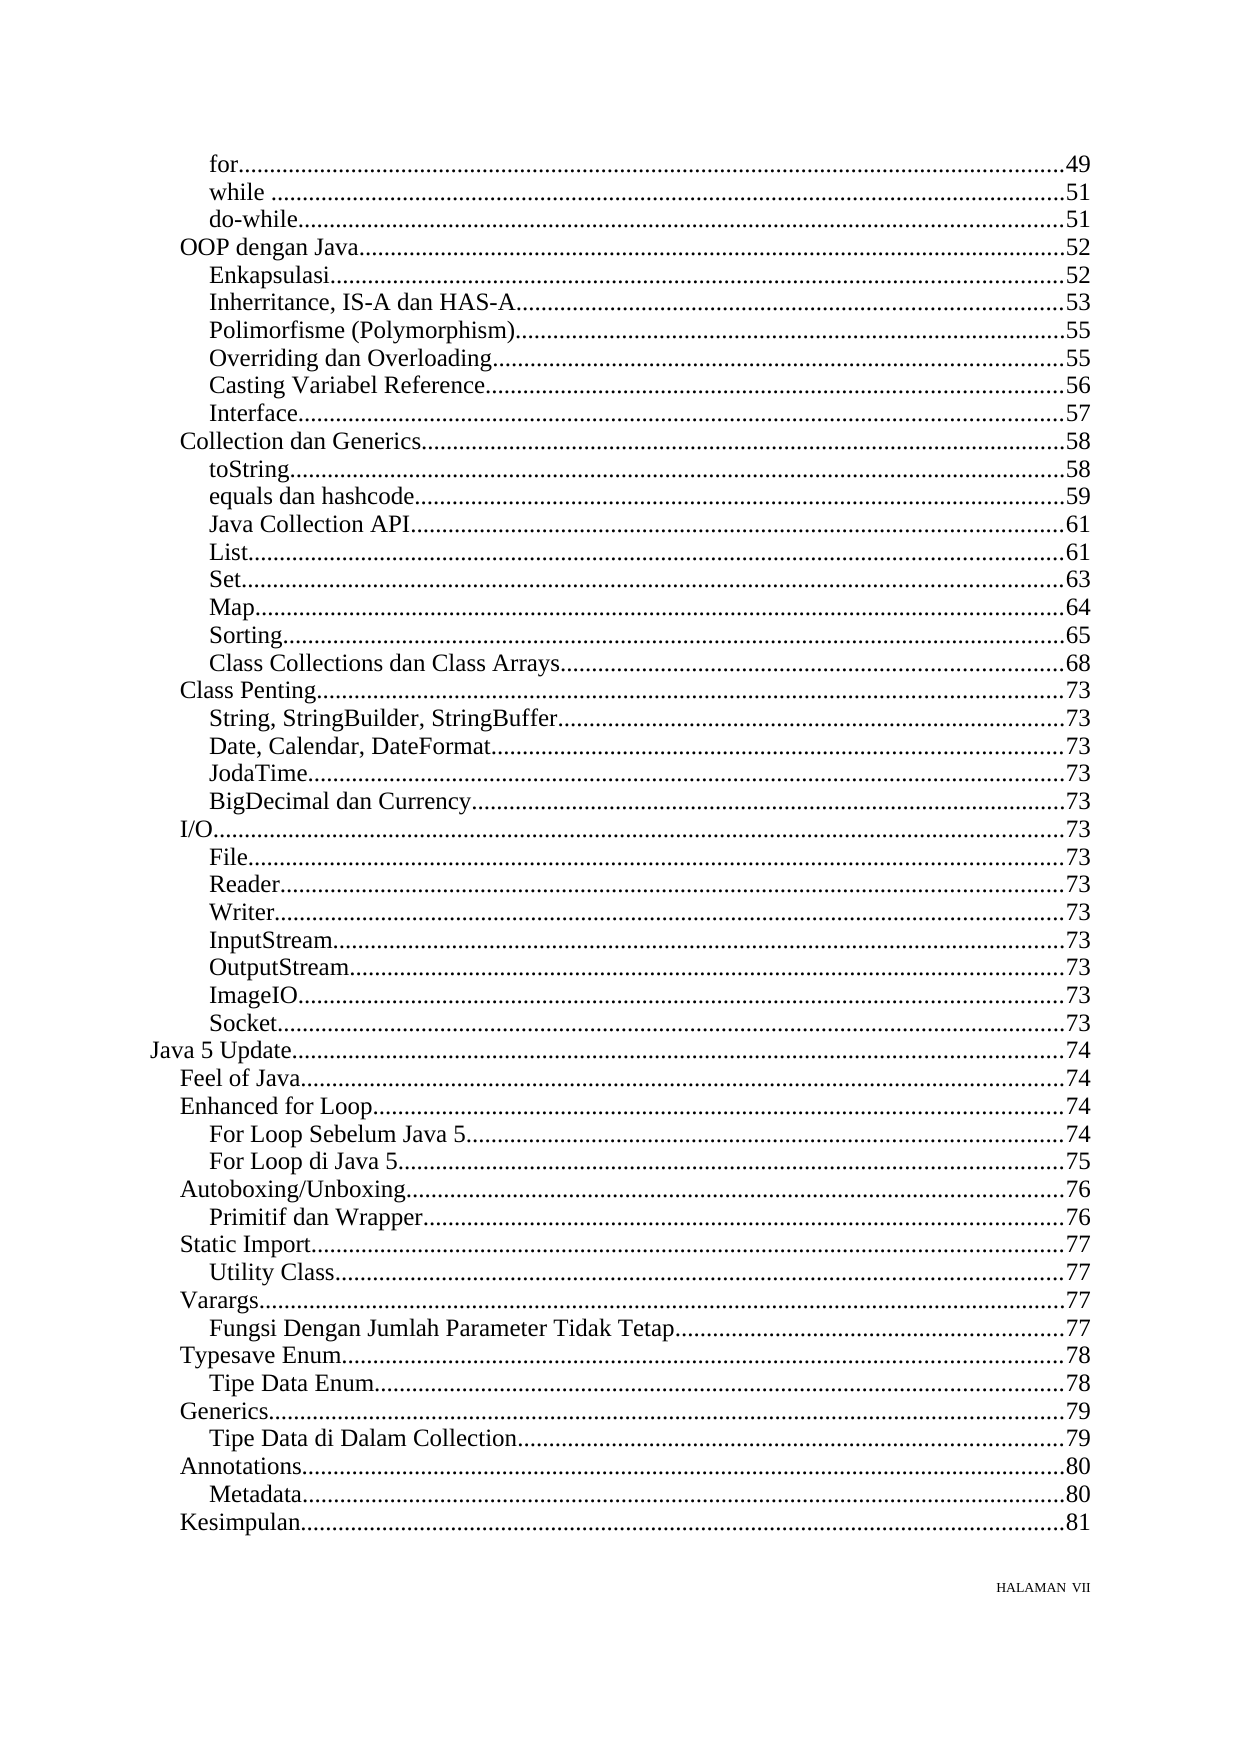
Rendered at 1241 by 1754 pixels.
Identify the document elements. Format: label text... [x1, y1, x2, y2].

text Interface 57 [209, 399, 1091, 427]
text Enkapsulasi 52 [209, 261, 1091, 288]
text Fungsi Dengan Jumlah Parameter Tidak Tetap 77 [209, 1314, 1091, 1341]
text InputStream 73 [209, 926, 1091, 953]
text Map 64 [209, 593, 1091, 621]
text Java Collection API 61 [209, 510, 1091, 538]
text Varargs 77 [179, 1286, 1091, 1314]
text BigDecimal dan Currency 73 [209, 787, 1091, 815]
text File 73 [209, 843, 1091, 870]
text Reader 73 [209, 870, 1091, 898]
text I/O 73 [179, 815, 1091, 843]
text String, StringBuilder, StringBuffer 73 [209, 704, 1091, 732]
text ImageIO 73 [209, 981, 1091, 1009]
text toString 58 [209, 455, 1091, 482]
text for 49 [209, 150, 1091, 178]
text Metadata 80 [209, 1480, 1091, 1508]
text Collection dan Generics 58 [179, 427, 1091, 455]
text Kesimpulan 81 [179, 1508, 1091, 1535]
text Writer 73 [209, 898, 1091, 926]
text Feel of Java 74 [179, 1064, 1091, 1092]
text Annotations 80 [179, 1452, 1091, 1480]
text Class Penting 73 [179, 676, 1091, 704]
text Overriding dan Overloading 55 [209, 344, 1091, 372]
text Casting Variabel Reference 56 [209, 372, 1091, 399]
text Sorting 65 [209, 621, 1091, 649]
text Tipe Data Enum 78 [209, 1369, 1091, 1397]
text Primitif dan Wrapper 76 [209, 1203, 1091, 1231]
text Polimorfisme (Polymorphism) 55 [209, 316, 1091, 344]
text Date, Calendar, DateFormat 73 [209, 732, 1091, 759]
text OOP dengan Java 52 [179, 233, 1091, 261]
text Socket 73 [209, 1009, 1091, 1037]
text Inherritance, IS-A dan HAS-A 53 [209, 288, 1091, 316]
text Autoboxing/Unboxing 76 [179, 1175, 1091, 1203]
text OutputStream 73 [209, 953, 1091, 981]
text List 61 [209, 538, 1091, 566]
text Set 63 [209, 566, 1091, 593]
text equals dan hashcode 59 [209, 482, 1091, 510]
text Java 5 Update 74 [150, 1037, 1091, 1064]
text JodaTime 73 [209, 759, 1091, 787]
text For Loop di Java 5 75 [209, 1147, 1091, 1175]
text Utility Class 77 [209, 1258, 1091, 1286]
text Typesave Enum 78 [179, 1341, 1091, 1369]
text while 51 [209, 178, 1091, 205]
text do-while 51 [209, 205, 1091, 233]
text For Loop Sebelum Java 5 74 [209, 1120, 1091, 1147]
text Generics 79 [179, 1397, 1091, 1424]
text Tipe Data di Dalam Collection 79 [209, 1424, 1091, 1452]
text Enhanced for Loop 74 [179, 1092, 1091, 1120]
text Static Import 77 [179, 1231, 1091, 1258]
text Class Collections dan Class Arrays 68 [209, 649, 1091, 676]
